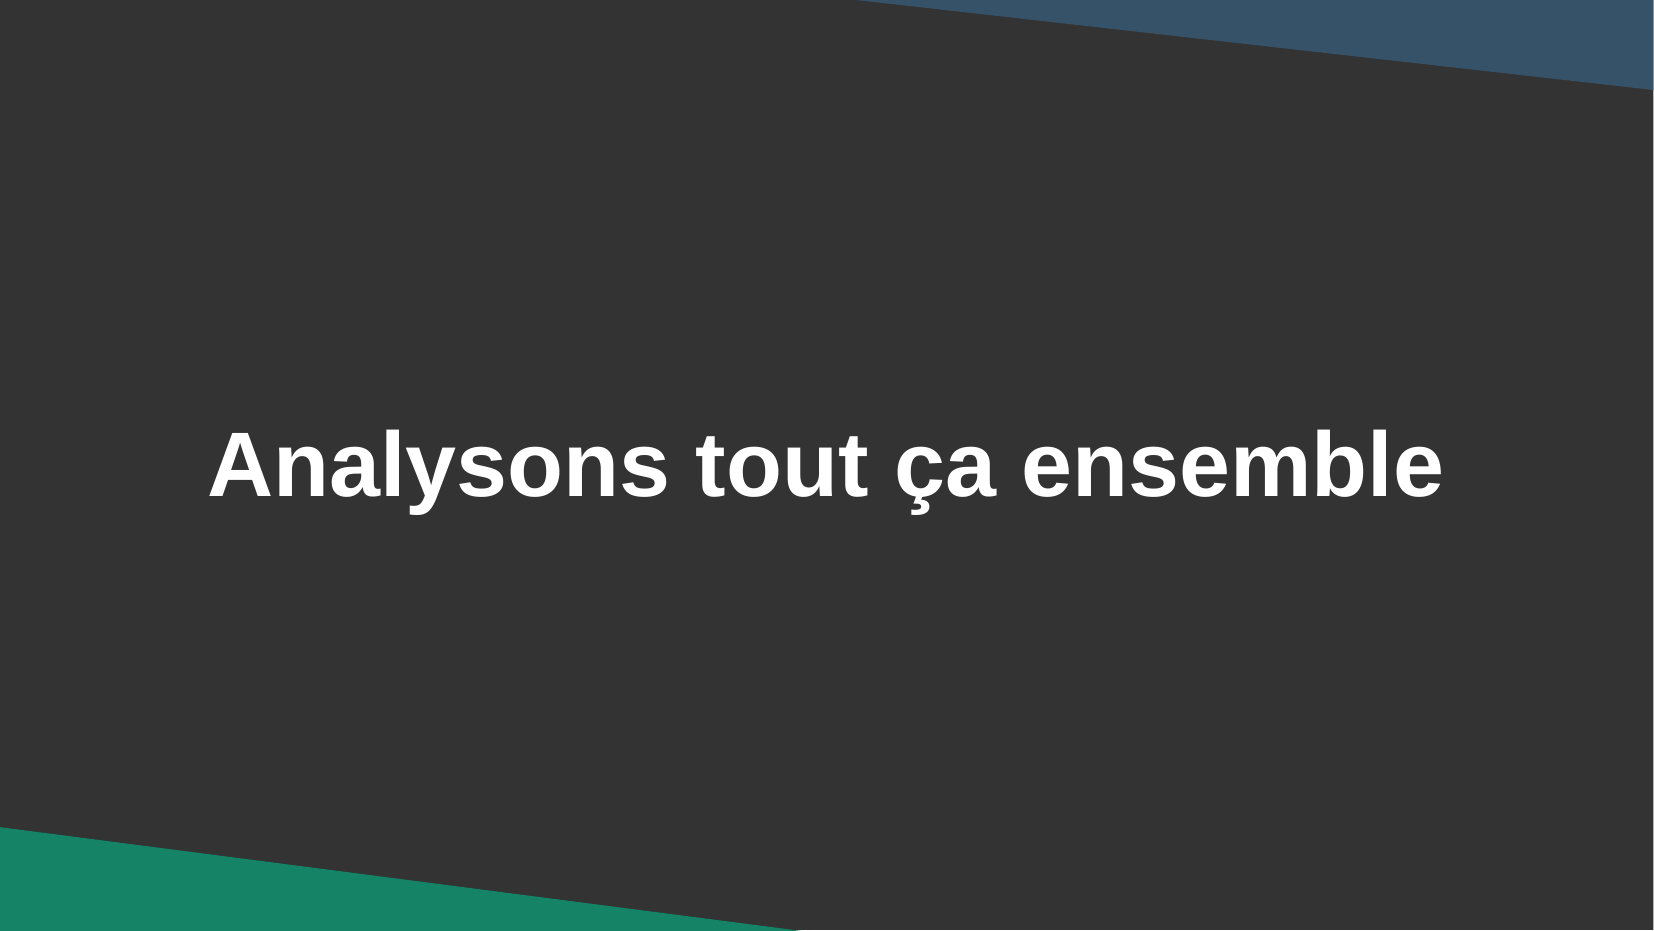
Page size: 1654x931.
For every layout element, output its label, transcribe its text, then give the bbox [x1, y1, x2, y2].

text_box [0, 827, 802, 931]
title Analysons tout ça ensemble [31, 413, 1622, 517]
text_box [856, 0, 1654, 91]
